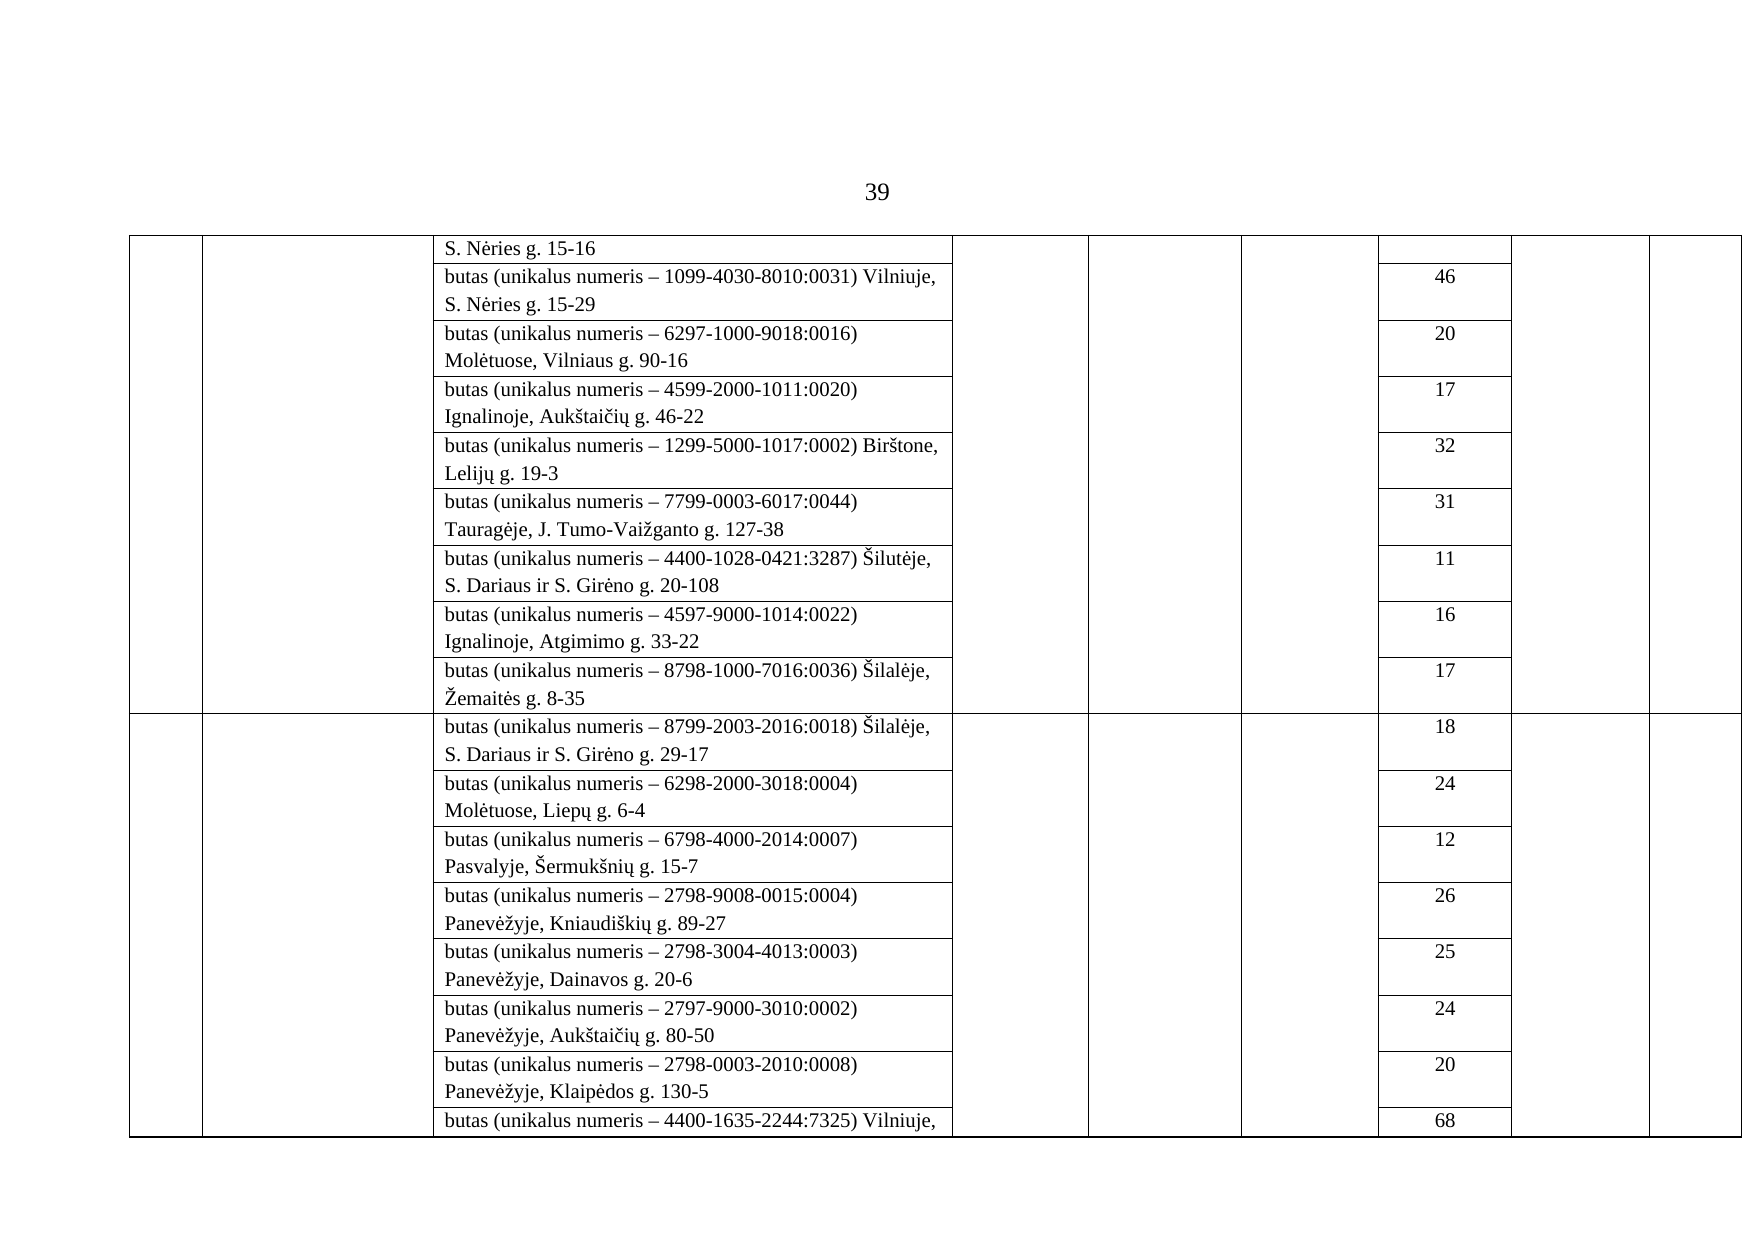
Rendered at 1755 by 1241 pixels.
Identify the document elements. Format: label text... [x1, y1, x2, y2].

table_cell [1242, 236, 1378, 713]
table_cell butas (unikalus numeris – 6297-1000-9018:0016) Molėtuose, Vilniaus g. 90-16 [434, 321, 952, 376]
table_cell [1089, 714, 1241, 1136]
table_cell S. Nėries g. 15-16 [434, 236, 952, 263]
table_cell [1650, 236, 1741, 713]
table_cell 32 [1379, 433, 1511, 488]
table_cell [1089, 236, 1241, 713]
table_cell 20 [1379, 321, 1511, 376]
table_cell [953, 714, 1088, 1136]
table_cell [1742, 601, 1754, 657]
table_cell butas (unikalus numeris – 6298-2000-3018:0004) Molėtuose, Liepų g. 6-4 [434, 771, 952, 826]
table_cell [1379, 236, 1511, 263]
table_cell 26 [1379, 883, 1511, 938]
table_cell 17 [1379, 377, 1511, 432]
table_cell 25 [1379, 939, 1511, 994]
table_cell butas (unikalus numeris – 4400-1028-0421:3287) Šilutėje, S. Dariaus ir S. Girėno g. 20-108 [434, 546, 952, 601]
table_cell butas (unikalus numeris – 2798-3004-4013:0003) Panevėžyje, Dainavos g. 20-6 [434, 939, 952, 994]
table_cell butas (unikalus numeris – 8798-1000-7016:0036) Šilalėje, Žemaitės g. 8-35 [434, 658, 952, 713]
table_cell 20 [1379, 1052, 1511, 1107]
table_cell [1742, 826, 1754, 882]
table_cell [130, 236, 202, 713]
table_cell butas (unikalus numeris – 2797-9000-3010:0002) Panevėžyje, Aukštaičių g. 80-50 [434, 996, 952, 1051]
table_cell [203, 236, 433, 713]
table_cell [1742, 488, 1754, 544]
table_cell 46 [1379, 264, 1511, 319]
table_cell [1742, 657, 1754, 713]
table_cell 31 [1379, 489, 1511, 544]
table_cell [1742, 995, 1754, 1051]
table_cell butas (unikalus numeris – 2798-0003-2010:0008) Panevėžyje, Klaipėdos g. 130-5 [434, 1052, 952, 1107]
table_cell [1650, 714, 1741, 1136]
table_cell [1742, 432, 1754, 488]
table_cell [1512, 236, 1649, 713]
table_cell 16 [1379, 602, 1511, 657]
table_cell [1742, 263, 1754, 319]
table_cell 24 [1379, 771, 1511, 826]
table_cell butas (unikalus numeris – 8799-2003-2016:0018) Šilalėje, S. Dariaus ir S. Girėno g. 29-17 [434, 714, 952, 769]
table_cell 18 [1379, 714, 1511, 769]
table_cell [953, 236, 1088, 713]
table_cell 68 [1379, 1108, 1511, 1136]
table_cell [1742, 713, 1754, 769]
table_cell 12 [1379, 827, 1511, 882]
table_cell [1742, 882, 1754, 938]
table_cell butas (unikalus numeris – 4400-1635-2244:7325) Vilniuje, [434, 1108, 952, 1136]
table_cell 24 [1379, 996, 1511, 1051]
table_cell [1742, 376, 1754, 432]
table_cell butas (unikalus numeris – 4597-9000-1014:0022) Ignalinoje, Atgimimo g. 33-22 [434, 602, 952, 657]
table_cell 17 [1379, 658, 1511, 713]
table_cell butas (unikalus numeris – 2798-9008-0015:0004) Panevėžyje, Kniaudiškių g. 89-27 [434, 883, 952, 938]
table_cell [1742, 545, 1754, 601]
table_cell butas (unikalus numeris – 4599-2000-1011:0020) Ignalinoje, Aukštaičių g. 46-22 [434, 377, 952, 432]
table_cell [1512, 714, 1649, 1136]
table_cell [203, 714, 433, 1136]
table_cell [1742, 1107, 1754, 1136]
table_cell [1742, 1051, 1754, 1107]
table_cell butas (unikalus numeris – 7799-0003-6017:0044) Tauragėje, J. Tumo-Vaižganto g. 127-38 [434, 489, 952, 544]
table_cell [1742, 235, 1754, 263]
table_cell 11 [1379, 546, 1511, 601]
table_cell butas (unikalus numeris – 1099-4030-8010:0031) Vilniuje, S. Nėries g. 15-29 [434, 264, 952, 319]
table_cell [130, 714, 202, 1136]
table_cell butas (unikalus numeris – 6798-4000-2014:0007) Pasvalyje, Šermukšnių g. 15-7 [434, 827, 952, 882]
table_cell [1242, 714, 1378, 1136]
table_cell [1742, 770, 1754, 826]
table_cell [1742, 320, 1754, 376]
table_cell [1742, 938, 1754, 994]
table_cell butas (unikalus numeris – 1299-5000-1017:0002) Birštone, Lelijų g. 19-3 [434, 433, 952, 488]
